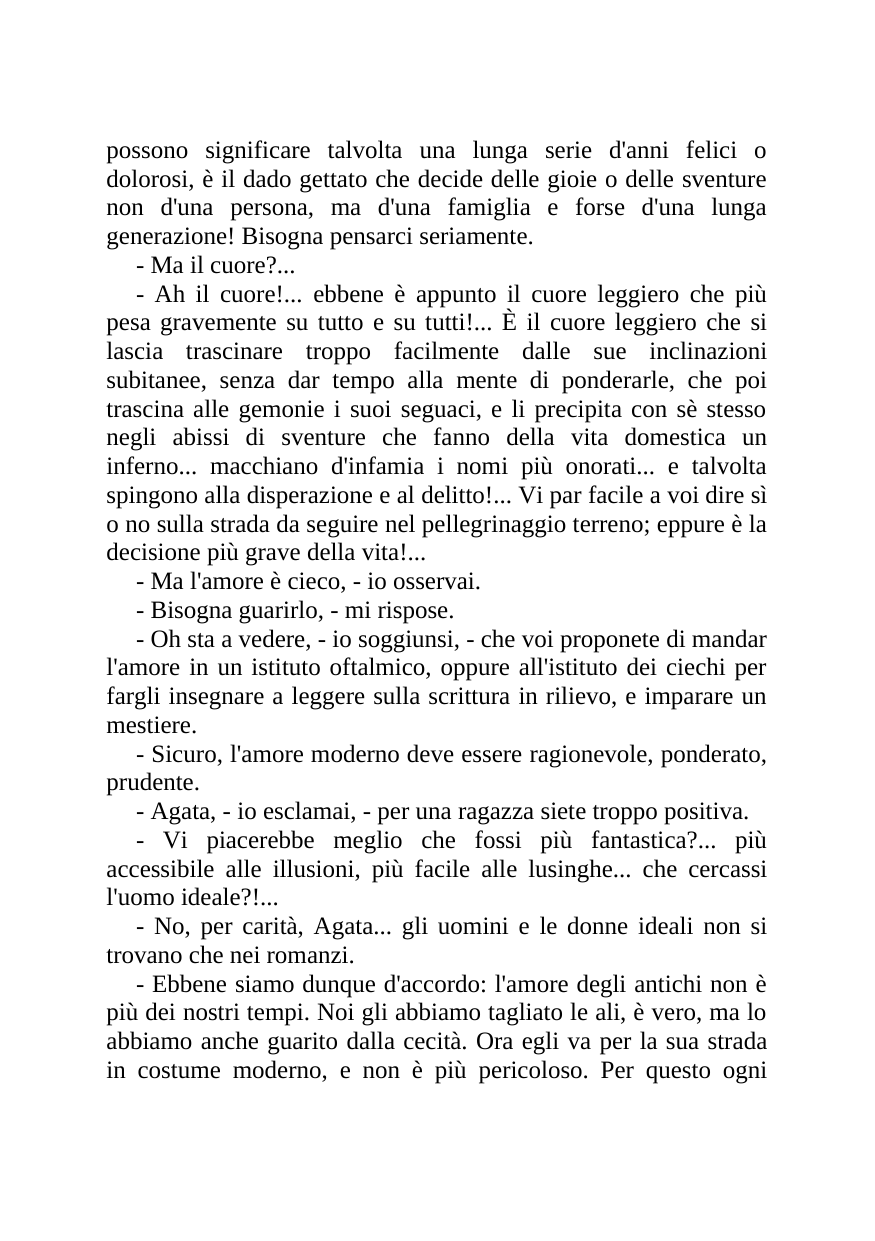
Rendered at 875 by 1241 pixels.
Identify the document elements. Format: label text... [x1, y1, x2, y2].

text - Ma l'amore è cieco, - io osservai. [106, 566, 768, 595]
text - Vi piacerebbe meglio che fossi più fantastica?... più accessibile alle illusioni, più facile alle lusinghe... che cercassi l'uomo ideale?!... [106, 825, 768, 911]
text - Agata, - io esclamai, - per una ragazza siete troppo positiva. [106, 796, 768, 825]
text - Ah il cuore!... ebbene è appunto il cuore leggiero che più pesa gravemente su tutto e su tutti!... È il cuore leggiero che si lascia trascinare troppo facilmente dalle sue inclinazioni subitanee, senza dar tempo alla mente di ponderarle, che poi trascina alle gemonie i suoi seguaci, e li precipita con sè stesso negli abissi di sventure che fanno della vita domestica un inferno... macchiano d'infamia i nomi più onorati... e talvolta spingono alla disperazione e al delitto!... Vi par facile a voi dire sì o no sulla strada da seguire nel pellegrinaggio terreno; eppure è la decisione più grave della vita!... [106, 279, 768, 566]
text - Oh sta a vedere, - io soggiunsi, - che voi proponete di mandar l'amore in un istituto oftalmico, oppure all'istituto dei ciechi per fargli insegnare a leggere sulla scrittura in rilievo, e imparare un mestiere. [106, 624, 768, 739]
text - No, per carità, Agata... gli uomini e le donne ideali non si trovano che nei romanzi. [106, 911, 768, 969]
text - Sicuro, l'amore moderno deve essere ragionevole, ponderato, prudente. [106, 739, 768, 796]
text possono significare talvolta una lunga serie d'anni felici o dolorosi, è il dado gettato che decide delle gioie o delle sventure non d'una persona, ma d'una famiglia e forse d'una lunga generazione! Bisogna pensarci seriamente. [106, 135, 768, 250]
text - Bisogna guarirlo, - mi rispose. [106, 595, 768, 624]
text - Ma il cuore?... [106, 250, 768, 279]
text - Ebbene siamo dunque d'accordo: l'amore degli antichi non è più dei nostri tempi. Noi gli abbiamo tagliato le ali, è vero, ma lo abbiamo anche guarito dalla cecità. Ora egli va per la sua strada in costume moderno, e non è più pericoloso. Per questo ogni [106, 969, 768, 1084]
